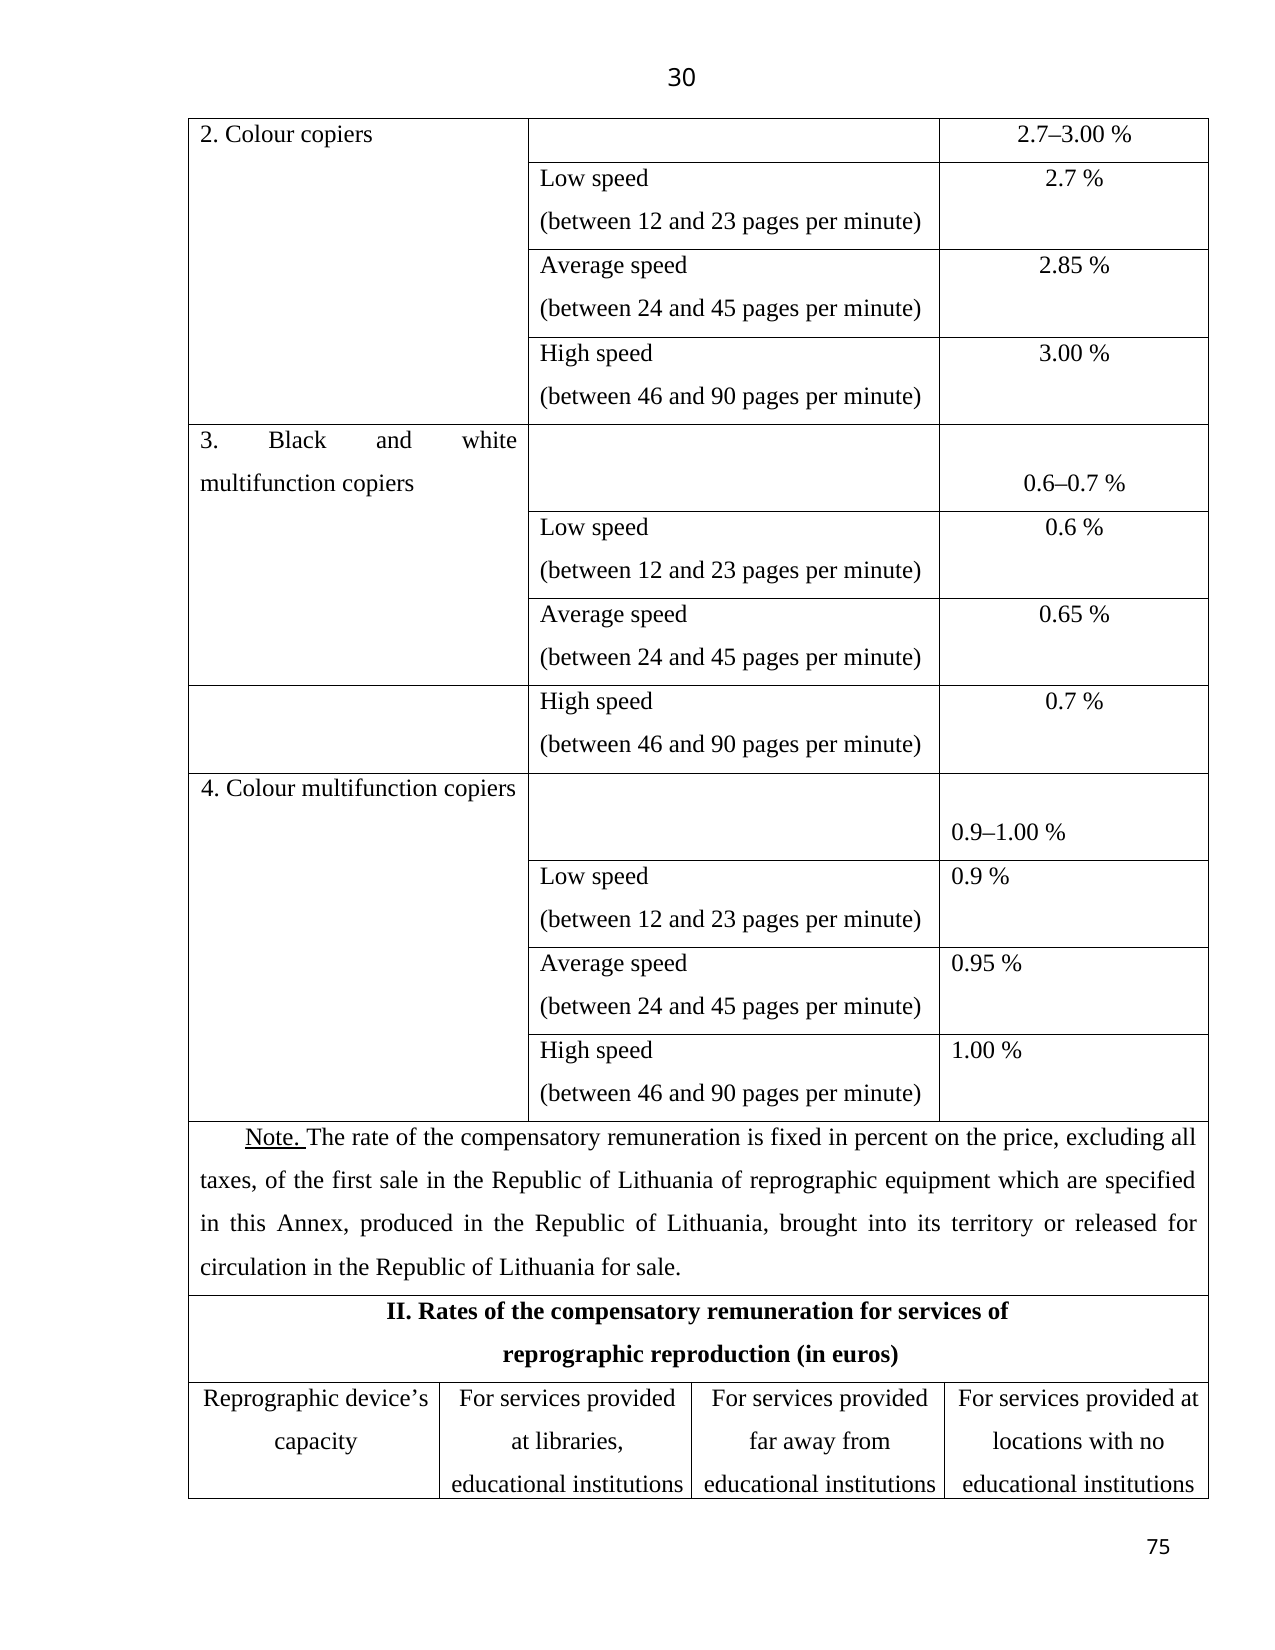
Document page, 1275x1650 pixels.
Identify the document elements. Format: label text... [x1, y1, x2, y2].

table_cell 0.9 % [940, 861, 1208, 947]
table_cell 0.6 % [940, 512, 1208, 598]
table_cell 0.95 % [940, 948, 1208, 1034]
table_cell II. Rates of the compensatory remuneration for services of reprographic reproduction (in euros) [189, 1296, 1208, 1382]
table_cell Low speed (between 12 and 23 pages per minute) [529, 861, 939, 947]
table_cell 2. Colour copiers [189, 119, 528, 424]
table_cell 0.7 % [940, 686, 1208, 772]
table_cell High speed (between 46 and 90 pages per minute) [529, 1035, 939, 1121]
table_cell For services provided far away from educational institutions [692, 1383, 944, 1498]
table_cell Average speed (between 24 and 45 pages per minute) [529, 948, 939, 1034]
table_cell 0.65 % [940, 599, 1208, 685]
table_cell Average speed (between 24 and 45 pages per minute) [529, 250, 939, 337]
table_cell Reprographic device’s capacity [189, 1383, 439, 1498]
table_cell 0.9–1.00 % [940, 774, 1208, 860]
table_cell Average speed (between 24 and 45 pages per minute) [529, 599, 939, 685]
table_cell [529, 774, 939, 860]
table_cell For services provided at libraries, educational institutions [440, 1383, 691, 1498]
table_cell High speed (between 46 and 90 pages per minute) [529, 338, 939, 424]
table_cell [189, 686, 528, 772]
table_cell For services provided at locations with no educational institutions [945, 1383, 1208, 1498]
table_cell 0.6–0.7 % [940, 425, 1208, 511]
table_cell 2.85 % [940, 250, 1208, 337]
table_cell Note. The rate of the compensatory remuneration is fixed in percent on the price, excluding all taxes, of the first sale in the Republic of Lithuania of reprographic equipment which are specified in this Annex, produced in the Republic of Lithuania, brought into its territory or released for circulation in the Republic of Lithuania for sale. [189, 1122, 1208, 1295]
table_cell 1.00 % [940, 1035, 1208, 1121]
table_cell 3.00 % [940, 338, 1208, 424]
table_cell Low speed (between 12 and 23 pages per minute) [529, 512, 939, 598]
table_cell 2.7 % [940, 163, 1208, 249]
table_cell Low speed (between 12 and 23 pages per minute) [529, 163, 939, 249]
table_cell [529, 425, 939, 511]
table_cell High speed (between 46 and 90 pages per minute) [529, 686, 939, 772]
table_cell [529, 119, 939, 162]
table_cell 3. Black and white multifunction copiers [189, 425, 528, 685]
table_cell 2.7–3.00 % [940, 119, 1208, 162]
table_cell 4. Colour multifunction copiers [189, 774, 528, 1121]
